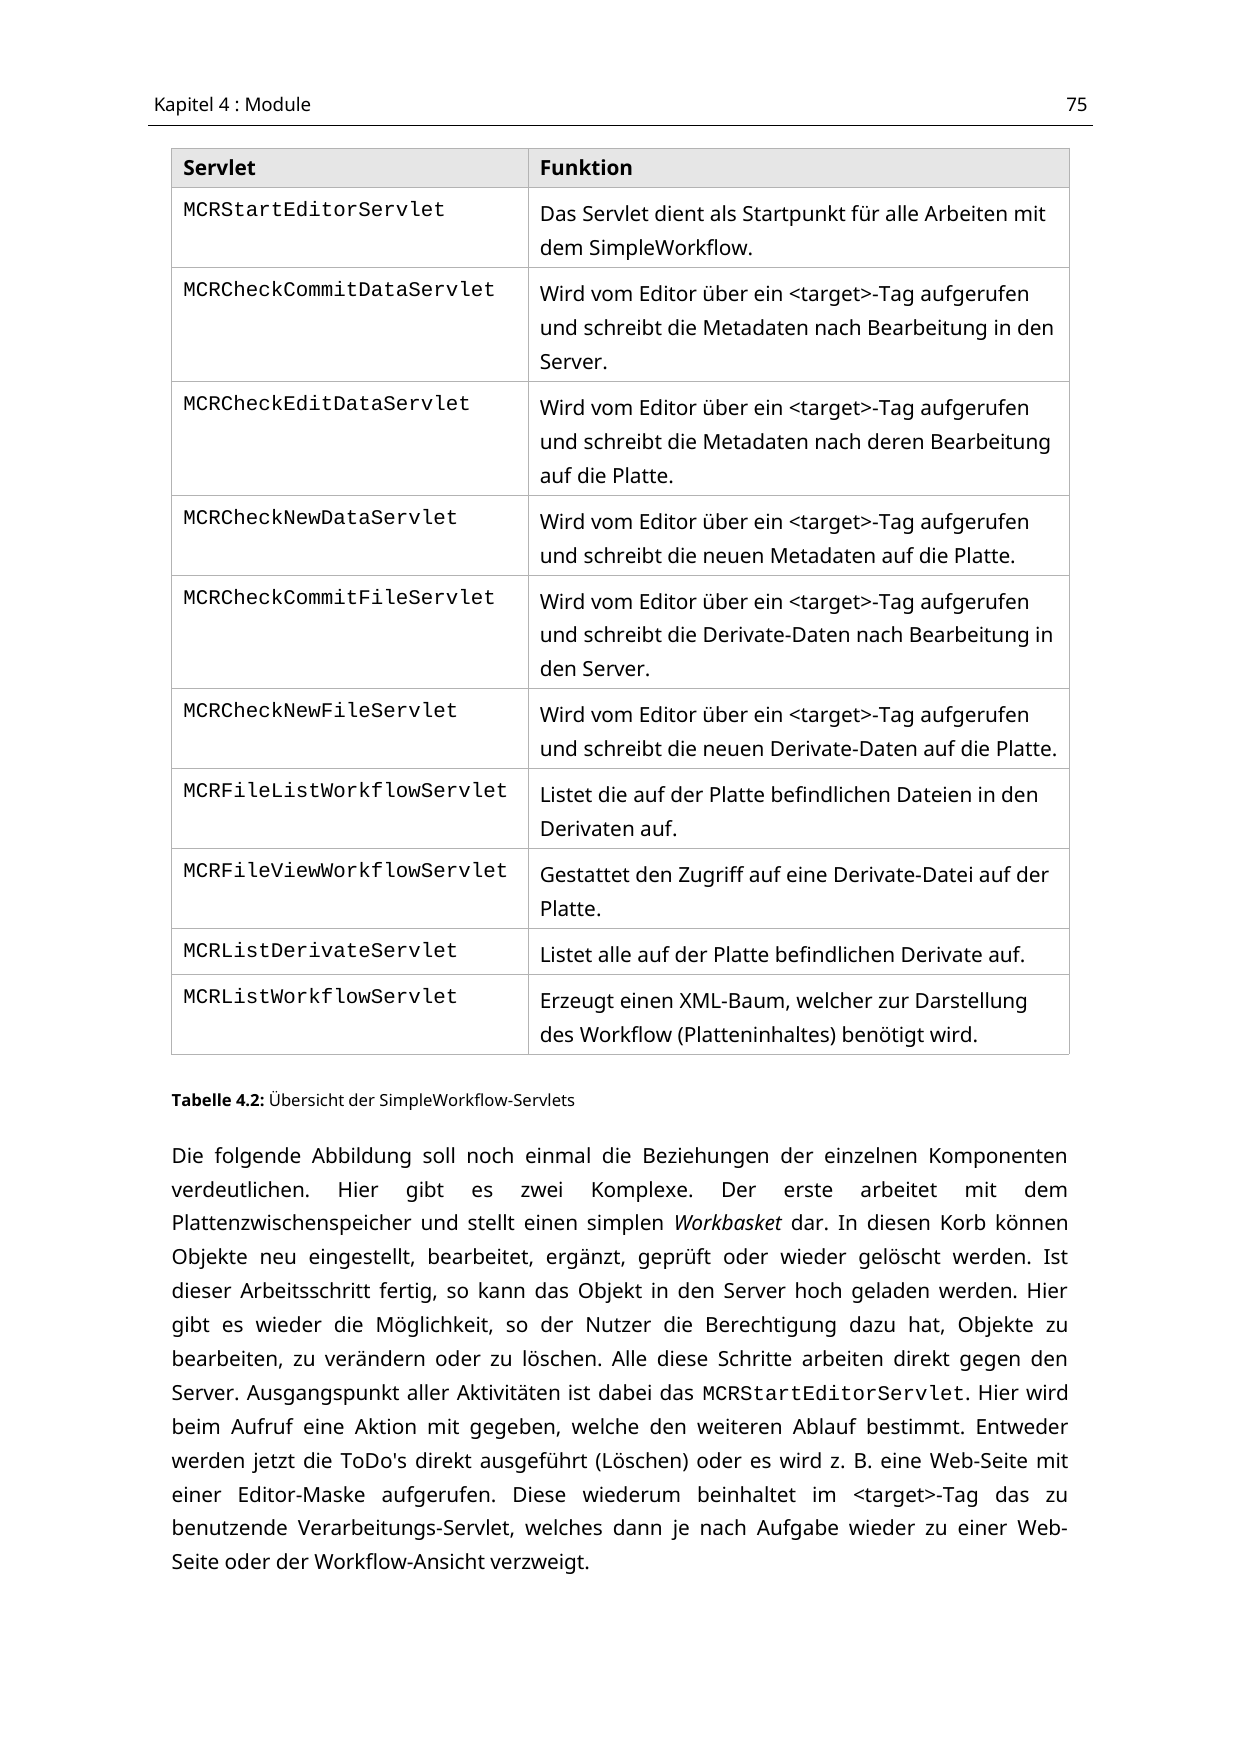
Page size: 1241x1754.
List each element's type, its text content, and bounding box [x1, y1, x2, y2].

text Tabelle 4.2: Übersicht der SimpleWorkflow-Servlets [171, 1088, 1069, 1111]
table_cell Listet alle auf der Platte befindlichen Derivate auf. [529, 929, 1069, 974]
table_cell MCRListDerivateServlet [172, 929, 528, 974]
table_cell MCRCheckNewDataServlet [172, 496, 528, 575]
table_cell MCRCheckCommitFileServlet [172, 576, 528, 688]
table_cell Wird vom Editor über ein <target>-Tag aufgerufen und schreibt die Metadaten nach Bearbeitung in den Server. [529, 268, 1069, 381]
table_cell Wird vom Editor über ein <target>-Tag aufgerufen und schreibt die Derivate-Daten nach Bearbeitung in den Server. [529, 576, 1069, 688]
table_cell Wird vom Editor über ein <target>-Tag aufgerufen und schreibt die Metadaten nach deren Bearbeitung auf die Platte. [529, 382, 1069, 495]
table_cell Erzeugt einen XML-Baum, welcher zur Darstellung des Workflow (Platteninhaltes) benötigt wird. [529, 975, 1069, 1054]
table_cell Wird vom Editor über ein <target>-Tag aufgerufen und schreibt die neuen Metadaten auf die Platte. [529, 496, 1069, 575]
table_header Funktion [529, 149, 1069, 187]
table_cell MCRStartEditorServlet [172, 188, 528, 267]
table_cell MCRCheckEditDataServlet [172, 382, 528, 495]
table_cell MCRListWorkflowServlet [172, 975, 528, 1054]
table_cell Gestattet den Zugriff auf eine Derivate-Datei auf der Platte. [529, 849, 1069, 928]
table_cell MCRFileViewWorkflowServlet [172, 849, 528, 928]
table_cell MCRFileListWorkflowServlet [172, 769, 528, 848]
table_cell Wird vom Editor über ein <target>-Tag aufgerufen und schreibt die neuen Derivate-Daten auf die Platte. [529, 689, 1069, 768]
table_header Servlet [172, 149, 528, 187]
table_cell MCRCheckCommitDataServlet [172, 268, 528, 381]
table_cell Das Servlet dient als Startpunkt für alle Arbeiten mit dem SimpleWorkflow. [529, 188, 1069, 267]
table_cell MCRCheckNewFileServlet [172, 689, 528, 768]
text Die folgende Abbildung soll noch einmal die Beziehungen der einzelnen Komponenten verdeutlichen. Hier gibt es zwei Komplexe. Der erste arbeitet mit dem Plattenzwischenspeicher und stellt einen simplen Workbasket dar. In diesen Korb können Objekte neu eingestellt, bearbeitet, ergänzt, geprüft oder wieder gelöscht werden. Ist dieser Arbeitsschritt fertig, so kann das Objekt in den Server hoch geladen werden. Hier gibt es wieder die Möglichkeit, so der Nutzer die Berechtigung dazu hat, Objekte zu bearbeiten, zu verändern oder zu löschen. Alle diese Schritte arbeiten direkt gegen den Server. Ausgangspunkt aller Aktivitäten ist dabei das MCRStartEditorServlet. Hier wird beim Aufruf eine Aktion mit gegeben, welche den weiteren Ablauf bestimmt. Entweder werden jetzt die ToDo's direkt ausgeführt (Löschen) oder es wird z. B. eine Web-Seite mit einer Editor-Maske aufgerufen. Diese wiederum beinhaltet im <target>-Tag das zu benutzende Verarbeitungs-Servlet, welches dann je nach Aufgabe wieder zu einer Web-Seite oder der Workflow-Ansicht verzweigt. [171, 1141, 1069, 1576]
table_cell Listet die auf der Platte befindlichen Dateien in den Derivaten auf. [529, 769, 1069, 848]
